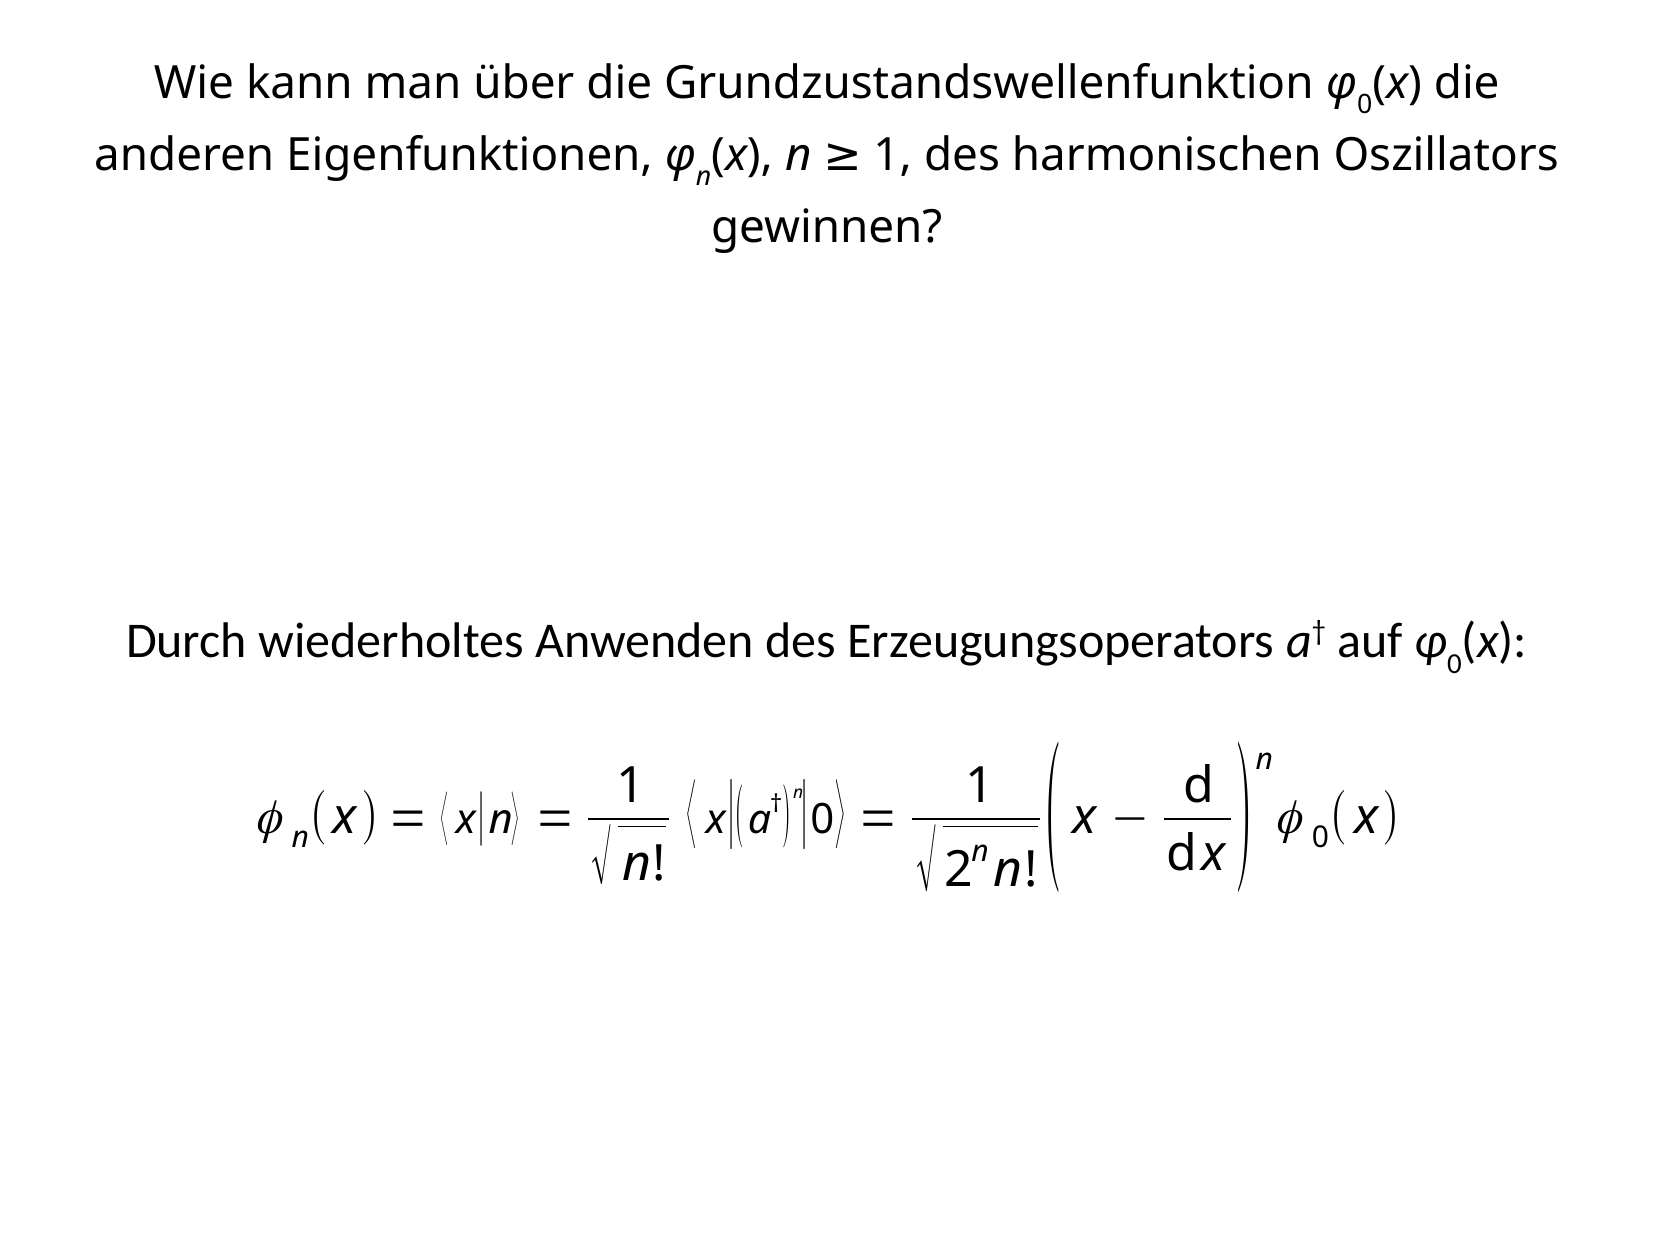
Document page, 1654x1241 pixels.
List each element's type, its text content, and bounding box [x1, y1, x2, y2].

title Wie kann man über die Grundzustandswellenfunktion φ0(x) die anderen Eigenfunktionen, φn(x), n ≥ 1, des harmonischen Oszillators gewinnen? [82, 49, 1571, 257]
chart [247, 741, 1406, 901]
subtitle Durch wiederholtes Anwenden des Erzeugungsoperators a† auf φ0(x): [82, 290, 1571, 1010]
